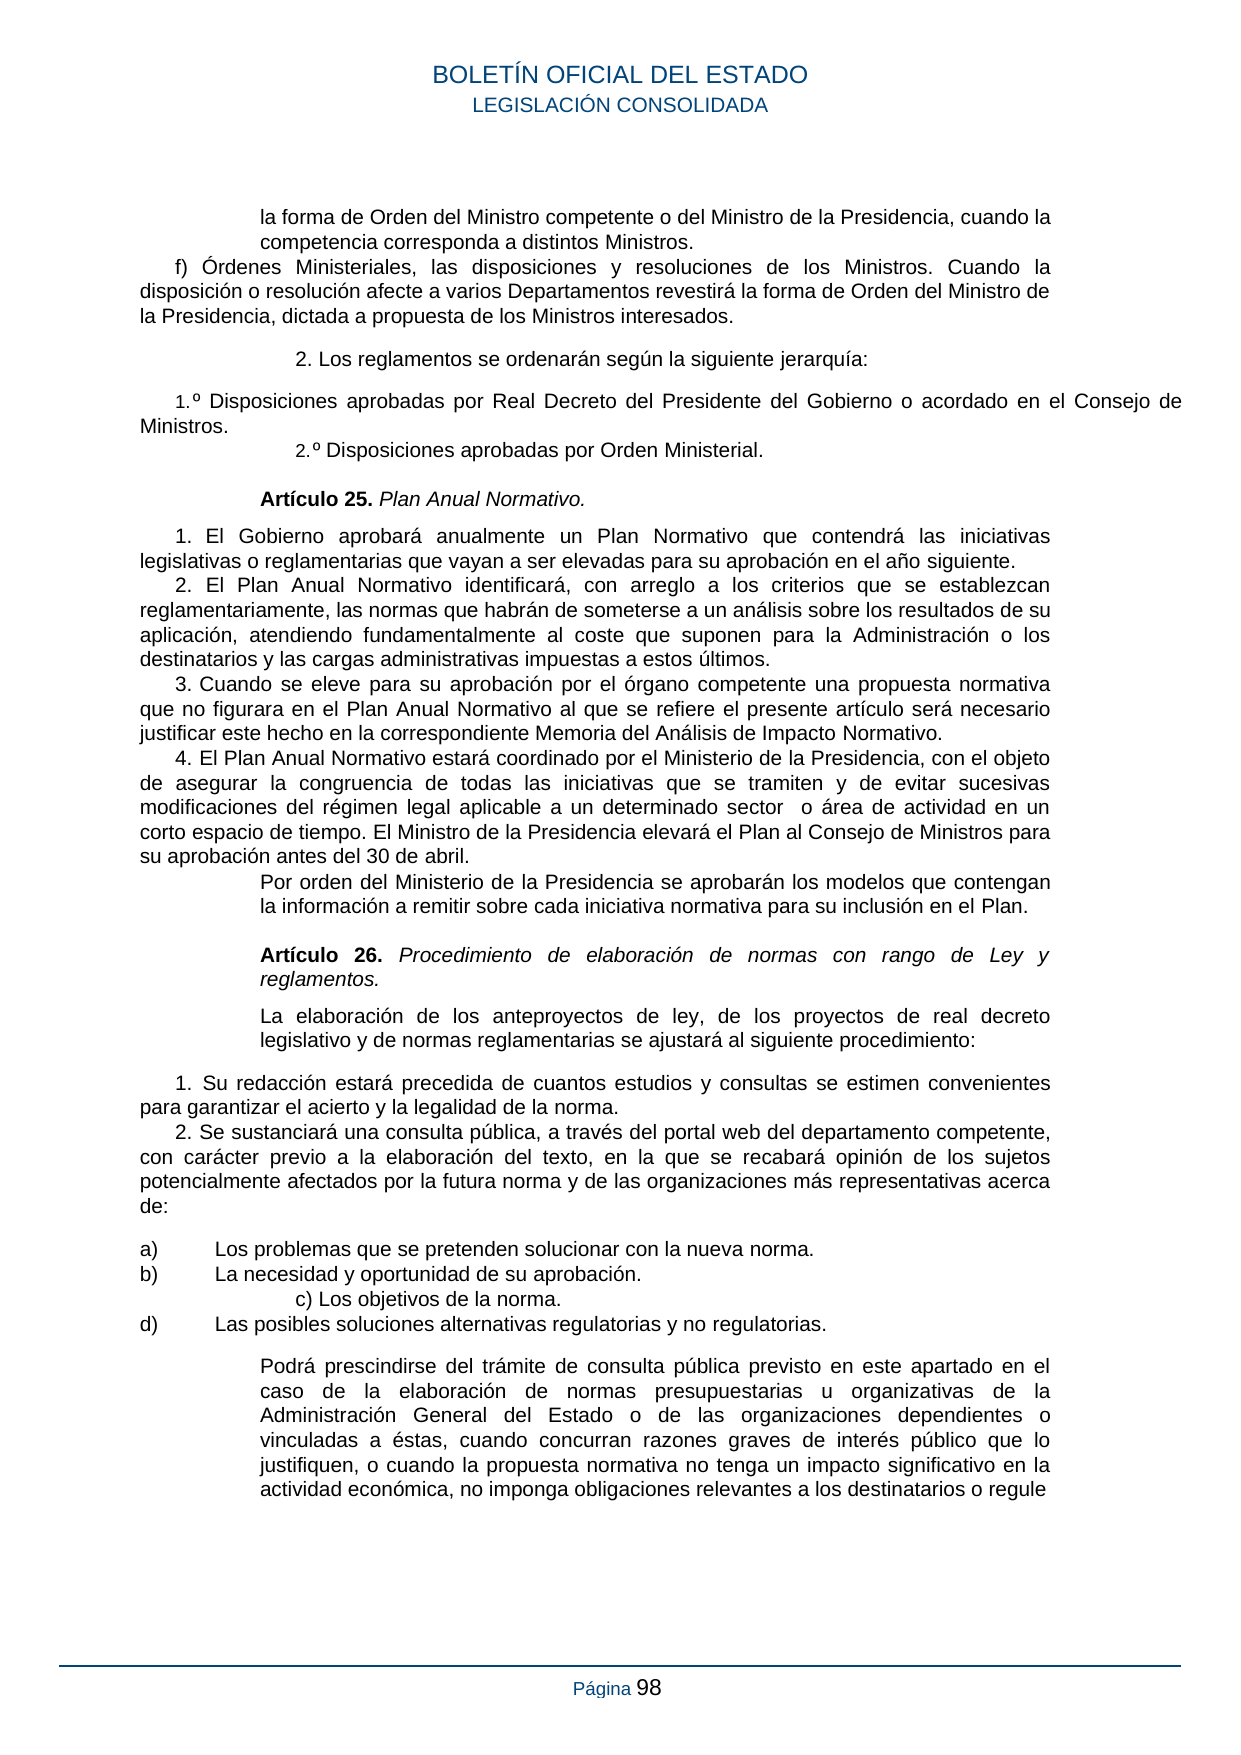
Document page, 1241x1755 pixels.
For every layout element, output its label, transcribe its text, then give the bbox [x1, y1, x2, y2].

list Los reglamentos se ordenarán según la siguiente jerarquía: [295, 346, 1184, 370]
text Artículo 25. Plan Anual Normativo. [260, 487, 1184, 511]
list Las posibles soluciones alternativas regulatorias y no regulatorias. [139, 1311, 1184, 1335]
list El Plan Anual Normativo estará coordinado por el Ministerio de la Presidencia, con el objeto de asegurar la congruencia de todas las iniciativas que se tramiten y de evitar sucesivas modificaciones del régimen legal aplicable a un determinado sector o área de actividad en un corto espacio de tiempo. El Ministro de la Presidencia elevará el Plan al Consejo de Ministros para su aprobación antes del 30 de abril. [139, 746, 1052, 868]
text La elaboración de los anteproyectos de ley, de los proyectos de real decreto legislativo y de normas reglamentarias se ajustará al siguiente procedimiento: [260, 1003, 1052, 1052]
list Órdenes Ministeriales, las disposiciones y resoluciones de los Ministros. Cuando la disposición o resolución afecte a varios Departamentos revestirá la forma de Orden del Ministro de la Presidencia, dictada a propuesta de los Ministros interesados. [139, 254, 1052, 328]
list Se sustanciará una consulta pública, a través del portal web del departamento competente, con carácter previo a la elaboración del texto, en la que se recabará opinión de los sujetos potencialmente afectados por la futura norma y de las organizaciones más representativas acerca de: [139, 1120, 1052, 1218]
list El Gobierno aprobará anualmente un Plan Normativo que contendrá las iniciativas legislativas o reglamentarias que vayan a ser elevadas para su aprobación en el año siguiente. [139, 524, 1052, 572]
list Los objetivos de la norma. [295, 1286, 1184, 1310]
text Artículo 26. Procedimiento de elaboración de normas con rango de Ley y reglamentos. [260, 942, 1052, 991]
text Por orden del Ministerio de la Presidencia se aprobarán los modelos que contengan la información a remitir sobre cada iniciativa normativa para su inclusión en el Plan. [260, 869, 1052, 918]
text Podrá prescindirse del trámite de consulta pública previsto en este apartado en el caso de la elaboración de normas presupuestarias u organizativas de la Administración General del Estado o de las organizaciones dependientes o vinculadas a éstas, cuando concurran razones graves de interés público que lo justifiquen, o cuando la propuesta normativa no tenga un impacto significativo en la actividad económica, no imponga obligaciones relevantes a los destinatarios o regule [260, 1354, 1052, 1501]
list Su redacción estará precedida de cuantos estudios y consultas se estimen convenientes para garantizar el acierto y la legalidad de la norma. [139, 1071, 1052, 1119]
list Cuando se eleve para su aprobación por el órgano competente una propuesta normativa que no figurara en el Plan Anual Normativo al que se refiere el presente artículo será necesario justificar este hecho en la correspondiente Memoria del Análisis de Impacto Normativo. [139, 672, 1052, 745]
list º Disposiciones aprobadas por Real Decreto del Presidente del Gobierno o acordado en el Consejo de Ministros. [139, 389, 1184, 438]
list El Plan Anual Normativo identificará, con arreglo a los criterios que se establezcan reglamentariamente, las normas que habrán de someterse a un análisis sobre los resultados de su aplicación, atendiendo fundamentalmente al coste que suponen para la Administración o los destinatarios y las cargas administrativas impuestas a estos últimos. [139, 573, 1052, 671]
list º Disposiciones aprobadas por Orden Ministerial. [295, 438, 1184, 462]
text la forma de Orden del Ministro competente o del Ministro de la Presidencia, cuando la competencia corresponda a distintos Ministros. [260, 205, 1052, 254]
list La necesidad y oportunidad de su aprobación. [139, 1261, 1184, 1285]
list Los problemas que se pretenden solucionar con la nueva norma. [139, 1236, 1184, 1260]
